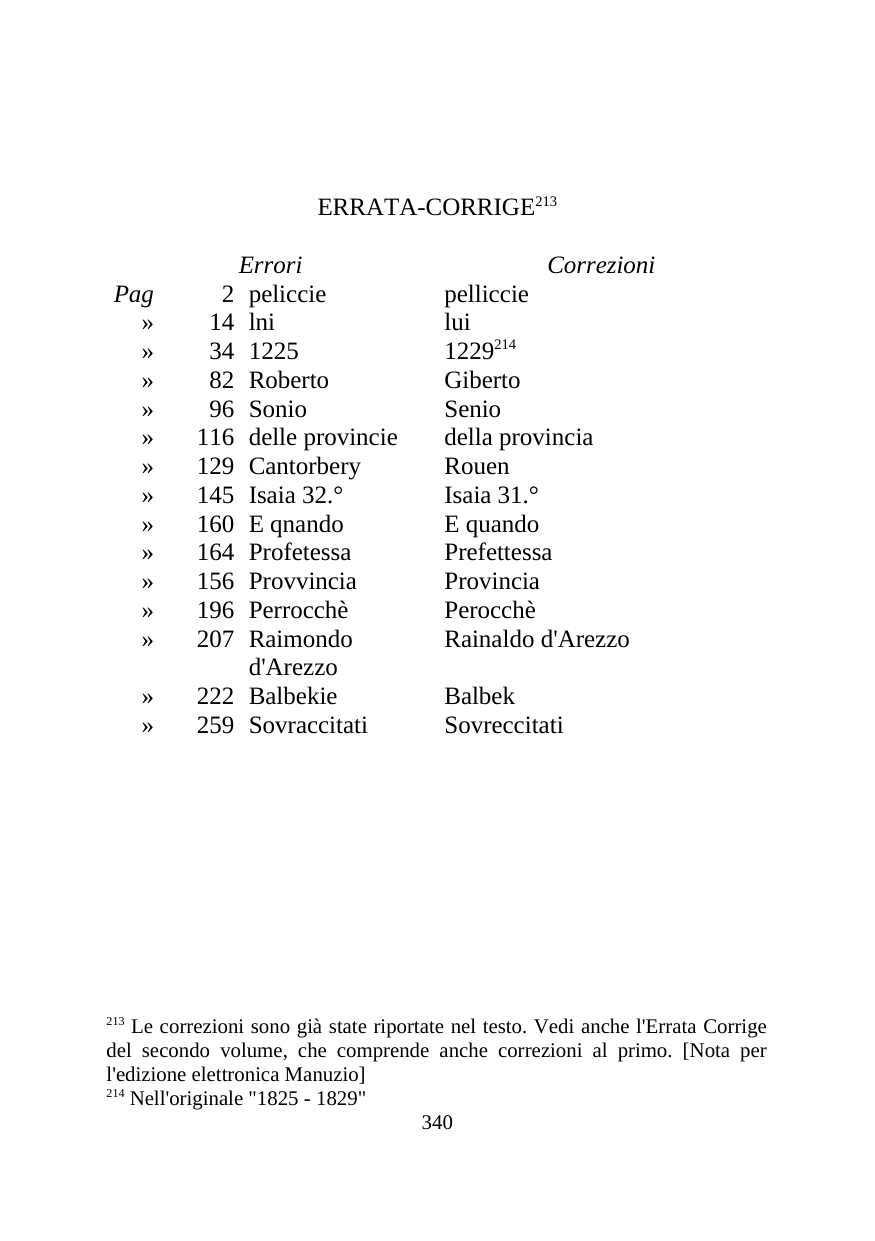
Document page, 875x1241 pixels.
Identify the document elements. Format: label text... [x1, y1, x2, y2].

table_cell » [106, 451, 189, 480]
table_cell » [106, 509, 189, 537]
table_cell 34 [189, 336, 241, 365]
table_cell Provincia [437, 566, 768, 595]
table_header Correzioni [437, 250, 768, 279]
table_cell » [106, 480, 189, 509]
table_cell 259 [189, 710, 241, 739]
table_cell 14 [189, 308, 241, 336]
table_cell 82 [189, 365, 241, 394]
table_header Errori [106, 250, 437, 279]
table_cell 164 [189, 538, 241, 566]
table_cell » [106, 595, 189, 624]
table_cell Prefettessa [437, 538, 768, 566]
table_cell 96 [189, 394, 241, 422]
table_cell Profetessa [241, 538, 437, 566]
table_cell Perrocchè [241, 595, 437, 624]
table_cell 129 [189, 451, 241, 480]
table_cell della provincia [437, 423, 768, 451]
table_cell E quando [437, 509, 768, 537]
table_cell 145 [189, 480, 241, 509]
table_cell pelliccie [437, 279, 768, 307]
table_cell Perocchè [437, 595, 768, 624]
table_cell 160 [189, 509, 241, 537]
table_cell Rouen [437, 451, 768, 480]
table_cell Giberto [437, 365, 768, 394]
table_cell delle provincie [241, 423, 437, 451]
table_cell 207 [189, 624, 241, 681]
table_cell » [106, 538, 189, 566]
table_cell Isaia 32.° [241, 480, 437, 509]
table_cell » [106, 308, 189, 336]
table_cell Balbekie [241, 681, 437, 710]
table_cell lui [437, 308, 768, 336]
table_cell lni [241, 308, 437, 336]
table_cell » [106, 624, 189, 681]
table_cell » [106, 710, 189, 739]
text ERRATA-CORRIGE [106, 192, 768, 221]
table_cell Balbek [437, 681, 768, 710]
table_cell Sovraccitati [241, 710, 437, 739]
table_cell Cantorbery [241, 451, 437, 480]
table_cell » [106, 566, 189, 595]
table_cell 116 [189, 423, 241, 451]
table_cell peliccie [241, 279, 437, 307]
table_cell Sonio [241, 394, 437, 422]
table_cell Pag [106, 279, 189, 307]
table_cell Isaia 31.° [437, 480, 768, 509]
table_cell » [106, 423, 189, 451]
table_cell » [106, 365, 189, 394]
table_cell Rainaldo d'Arezzo [437, 624, 768, 681]
table_cell 196 [189, 595, 241, 624]
table_cell 2 [189, 279, 241, 307]
table_cell Senio [437, 394, 768, 422]
table_cell 156 [189, 566, 241, 595]
table_cell 222 [189, 681, 241, 710]
table_cell 1229 [437, 336, 768, 365]
table_cell » [106, 394, 189, 422]
table_cell » [106, 336, 189, 365]
table_cell » [106, 681, 189, 710]
table_cell Sovreccitati [437, 710, 768, 739]
table_cell 1225 [241, 336, 437, 365]
table_cell Raimondo d'Arezzo [241, 624, 437, 681]
table_cell Provvincia [241, 566, 437, 595]
text Le correzioni sono già state riportate nel testo. Vedi anche l'Errata Corrige del secondo volume, che comprende anche correzioni al primo. [Nota per l'edizione elettronica Manuzio] [106, 1014, 768, 1086]
table_cell Roberto [241, 365, 437, 394]
table_cell E qnando [241, 509, 437, 537]
